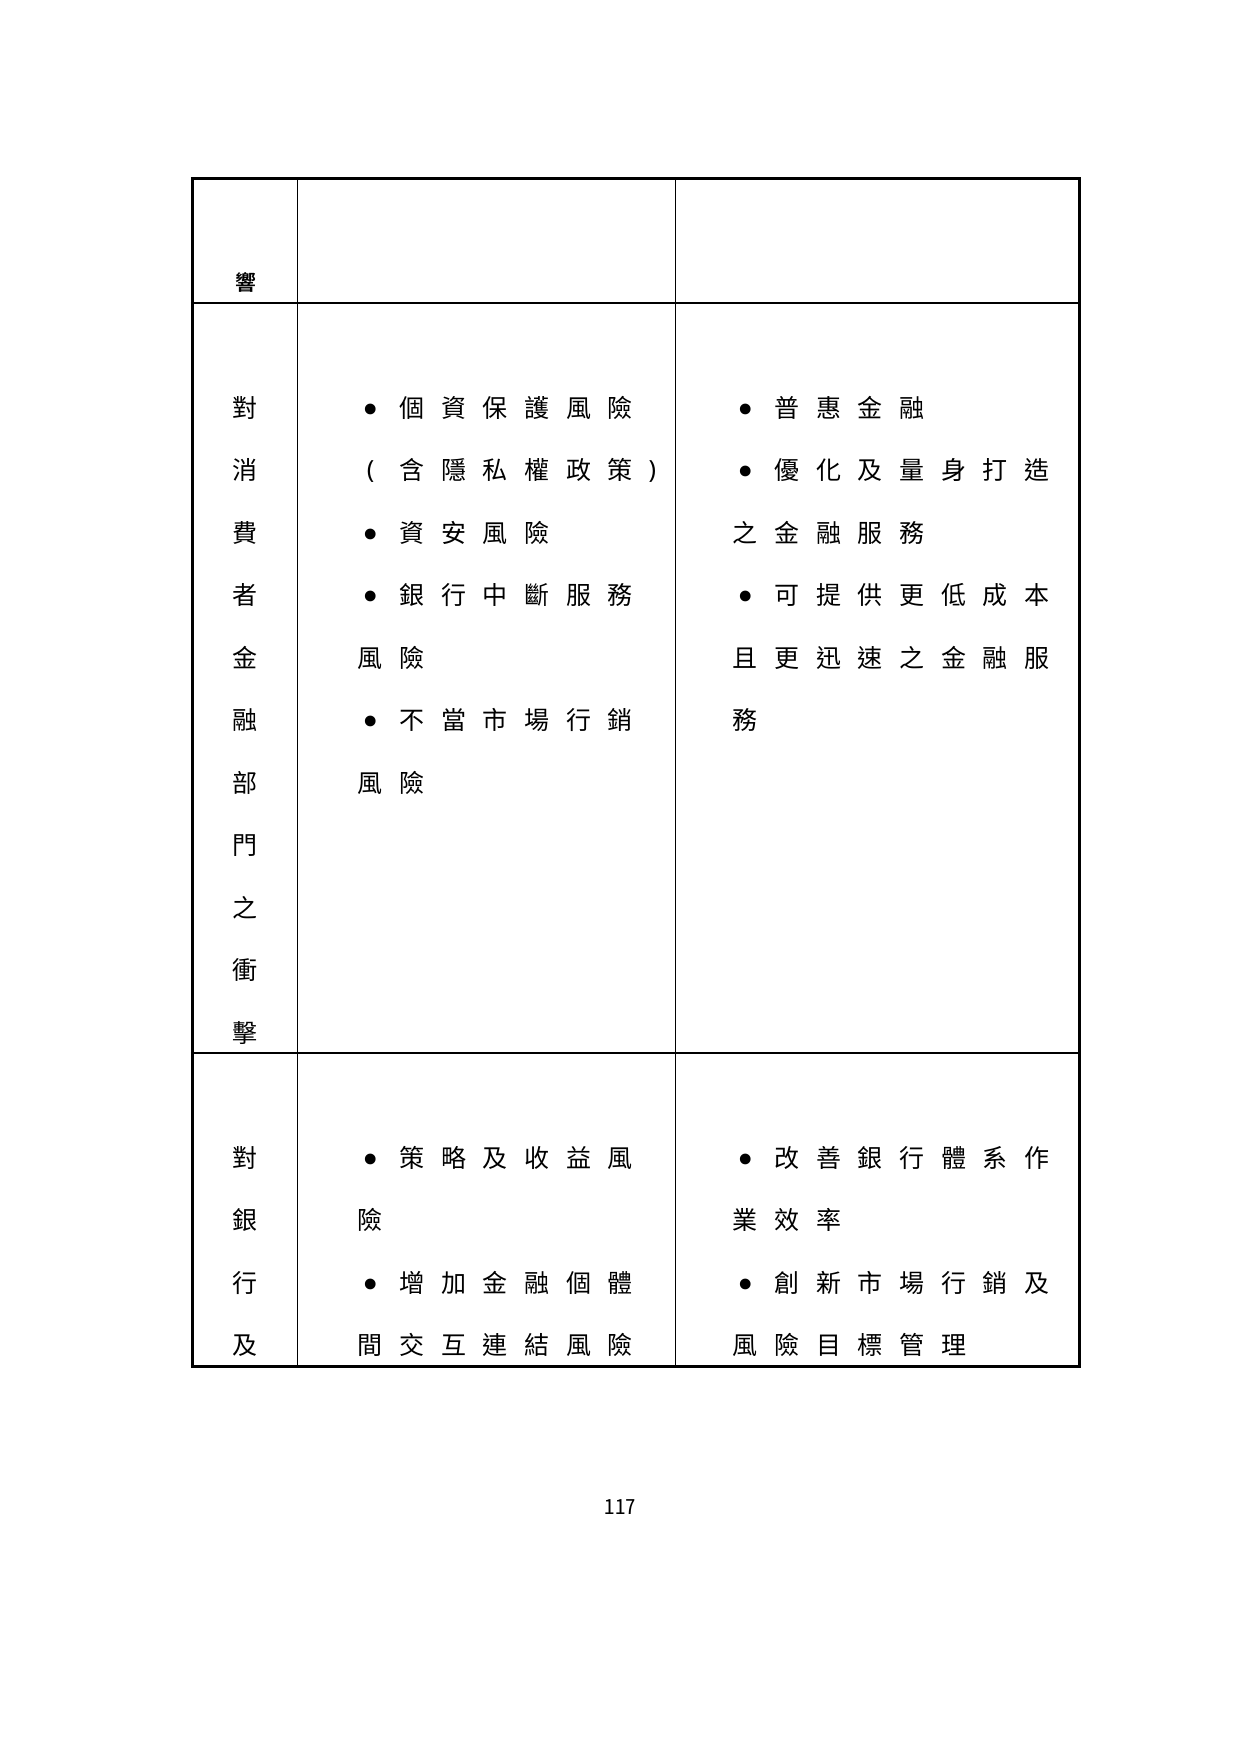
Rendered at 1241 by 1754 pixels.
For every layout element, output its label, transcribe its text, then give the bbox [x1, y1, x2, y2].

table_cell 對銀行及 [194, 1054, 297, 1365]
table_header [298, 180, 675, 302]
table_cell ●改善銀行體系作業效率 ●創新市場行銷及風險目標管理 [676, 1054, 1078, 1365]
table_cell ●個資保護風險(含隱私權政策) ●資安風險 ●銀行中斷服務風險 ●不當市場行銷風險 [298, 304, 675, 1052]
table_header 響 [194, 180, 297, 302]
table_header [676, 180, 1078, 302]
table_cell ●普惠金融 ●優化及量身打造之金融服務 ●可提供更低成本且更迅速之金融服務 [676, 304, 1078, 1052]
table_cell 對消費者金融部門之衝擊 [194, 304, 297, 1052]
table_cell ●策略及收益風險 ●增加金融個體間交互連結風險 [298, 1054, 675, 1365]
